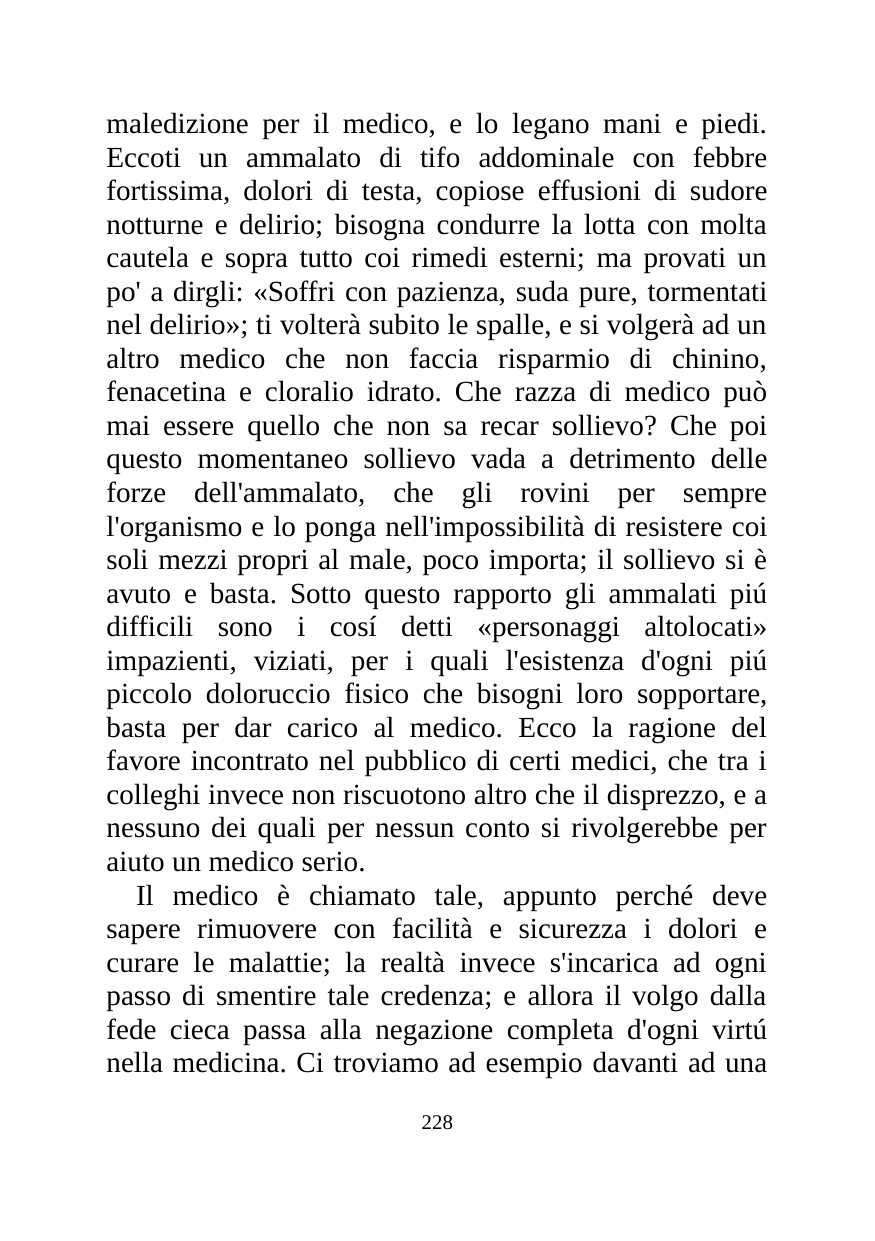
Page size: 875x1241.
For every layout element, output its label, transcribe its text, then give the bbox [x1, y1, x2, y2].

text Il medico è chiamato tale, appunto perché deve sapere rimuovere con facilità e sicurezza i dolori e curare le malattie; la realtà invece s'incarica ad ogni passo di smentire tale credenza; e allora il volgo dalla fede cieca passa alla negazione completa d'ogni virtú nella medicina. Ci troviamo ad esempio davanti ad una [106, 878, 768, 1079]
text maledizione per il medico, e lo legano mani e piedi. Eccoti un ammalato di tifo addominale con febbre fortissima, dolori di testa, copiose effusioni di sudore notturne e delirio; bisogna condurre la lotta con molta cautela e sopra tutto coi rimedi esterni; ma provati un po' a dirgli: «Soffri con pazienza, suda pure, tormentati nel delirio»; ti volterà subito le spalle, e si volgerà ad un altro medico che non faccia risparmio di chinino, fenacetina e cloralio idrato. Che razza di medico può mai essere quello che non sa recar sollievo? Che poi questo momentaneo sollievo vada a detrimento delle forze dell'ammalato, che gli rovini per sempre l'organismo e lo ponga nell'impossibilità di resistere coi soli mezzi propri al male, poco importa; il sollievo si è avuto e basta. Sotto questo rapporto gli ammalati piú difficili sono i cosí detti «personaggi altolocati» impazienti, viziati, per i quali l'esistenza d'ogni piú piccolo doloruccio fisico che bisogni loro sopportare, basta per dar carico al medico. Ecco la ragione del favore incontrato nel pubblico di certi medici, che tra i colleghi invece non riscuotono altro che il disprezzo, e a nessuno dei quali per nessun conto si rivolgerebbe per aiuto un medico serio. [106, 106, 768, 878]
